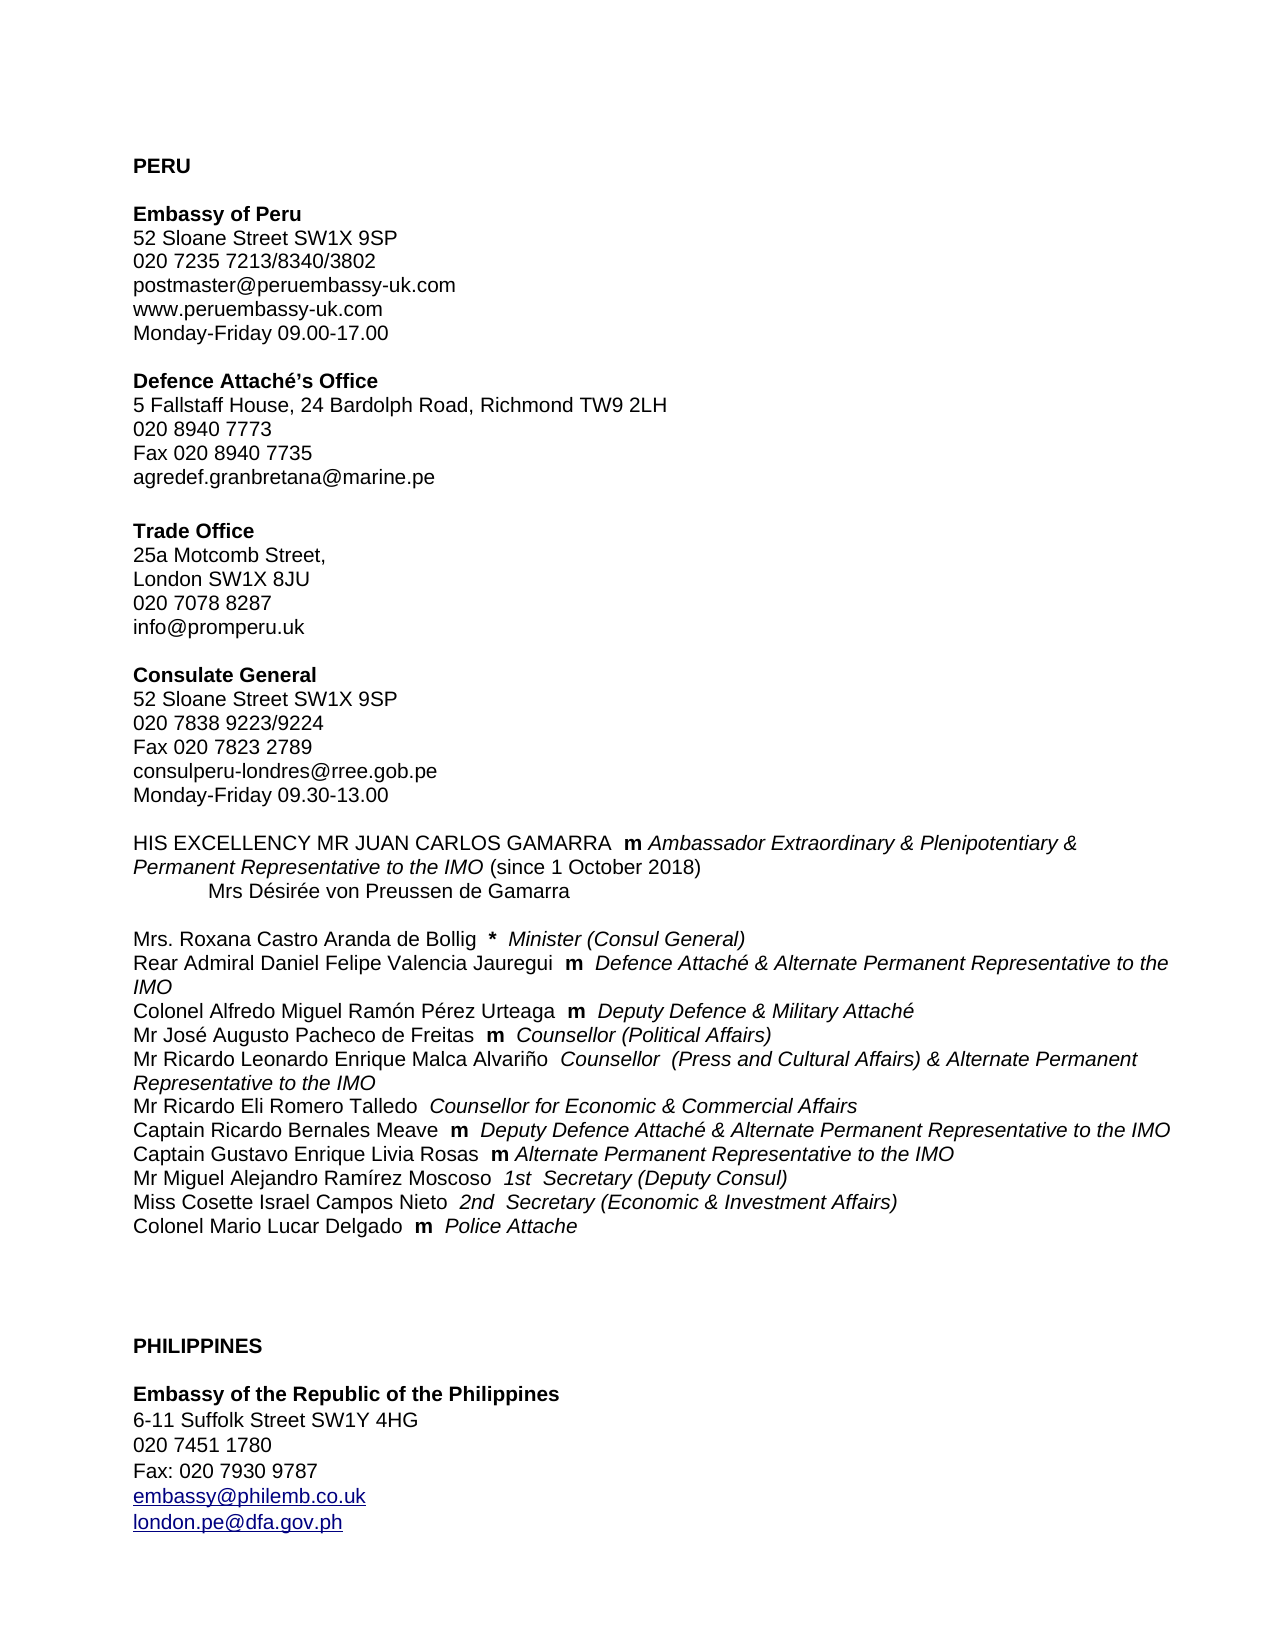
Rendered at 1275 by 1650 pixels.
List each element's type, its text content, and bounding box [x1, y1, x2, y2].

text HIS EXCELLENCY MR JUAN CARLOS GAMARRA m Ambassador Extraordinary & Plenipotentiary & Permanent Representative to the IMO (since 1 October 2018) [133, 831, 1181, 879]
text Fax 020 8940 7735 [133, 441, 1181, 465]
text Defence Attaché’s Office [133, 369, 1181, 393]
text PHILIPPINES [133, 1334, 1181, 1358]
text Monday-Friday 09.00-17.00 [133, 321, 1181, 345]
text PERU [133, 153, 1181, 177]
text Mrs Désirée von Preussen de Gamarra [133, 879, 1181, 903]
text 52 Sloane Street SW1X 9SP [133, 687, 1181, 711]
text 52 Sloane Street SW1X 9SP [133, 225, 1181, 249]
text Consulate General [133, 663, 1181, 687]
text Mr Ricardo Leonardo Enrique Malca Alvariño Counsellor (Press and Cultural Affairs) & Alternate Permanent Representative to the IMO [133, 1046, 1181, 1094]
text Miss Cosette Israel Campos Nieto 2nd Secretary (Economic & Investment Affairs) [133, 1190, 1181, 1214]
text Mrs. Roxana Castro Aranda de Bollig * Minister (Consul General) [133, 927, 1181, 951]
text Embassy of Peru [133, 201, 1181, 225]
text london.pe@dfa.gov.ph [133, 1510, 1181, 1534]
text 020 8940 7773 [133, 417, 1181, 441]
text 25a Motcomb Street, [133, 543, 1181, 567]
text Captain Gustavo Enrique Livia Rosas m Alternate Permanent Representative to the IMO [133, 1142, 1181, 1166]
text www.peruembassy-uk.com [133, 297, 1181, 321]
text 020 7838 9223/9224 [133, 711, 1181, 735]
text Fax 020 7823 2789 [133, 735, 1181, 759]
text 020 7078 8287 [133, 591, 1181, 615]
text Colonel Alfredo Miguel Ramón Pérez Urteaga m Deputy Defence & Military Attaché [133, 998, 1181, 1022]
text Colonel Mario Lucar Delgado m Police Attache [133, 1214, 1181, 1238]
text postmaster@peruembassy-uk.com [133, 273, 1181, 297]
text 6-11 Suffolk Street SW1Y 4HG [133, 1407, 1181, 1431]
text Captain Ricardo Bernales Meave m Deputy Defence Attaché & Alternate Permanent Representative to the IMO [133, 1118, 1181, 1142]
text Mr Miguel Alejandro Ramírez Moscoso 1st Secretary (Deputy Consul) [133, 1166, 1181, 1190]
text Monday-Friday 09.30-13.00 [133, 783, 1181, 807]
text Embassy of the Republic of the Philippines [133, 1382, 1181, 1406]
text London SW1X 8JU [133, 567, 1181, 591]
text info@promperu.uk [133, 615, 1181, 639]
text Fax: 020 7930 9787 [133, 1459, 1181, 1483]
text Rear Admiral Daniel Felipe Valencia Jauregui m Defence Attaché & Alternate Permanent Representative to the IMO [133, 951, 1181, 998]
text Mr Ricardo Eli Romero Talledo Counsellor for Economic & Commercial Affairs [133, 1094, 1181, 1118]
text 020 7235 7213/8340/3802 [133, 249, 1181, 273]
text Mr José Augusto Pacheco de Freitas m Counsellor (Political Affairs) [133, 1022, 1181, 1046]
text agredef.granbretana@marine.pe [133, 465, 1181, 489]
text embassy@philemb.co.uk [133, 1484, 1181, 1508]
text consulperu-londres@rree.gob.pe [133, 759, 1181, 783]
text 5 Fallstaff House, 24 Bardolph Road, Richmond TW9 2LH [133, 393, 1181, 417]
text 020 7451 1780 [133, 1433, 1181, 1457]
text Trade Office [133, 519, 1181, 543]
